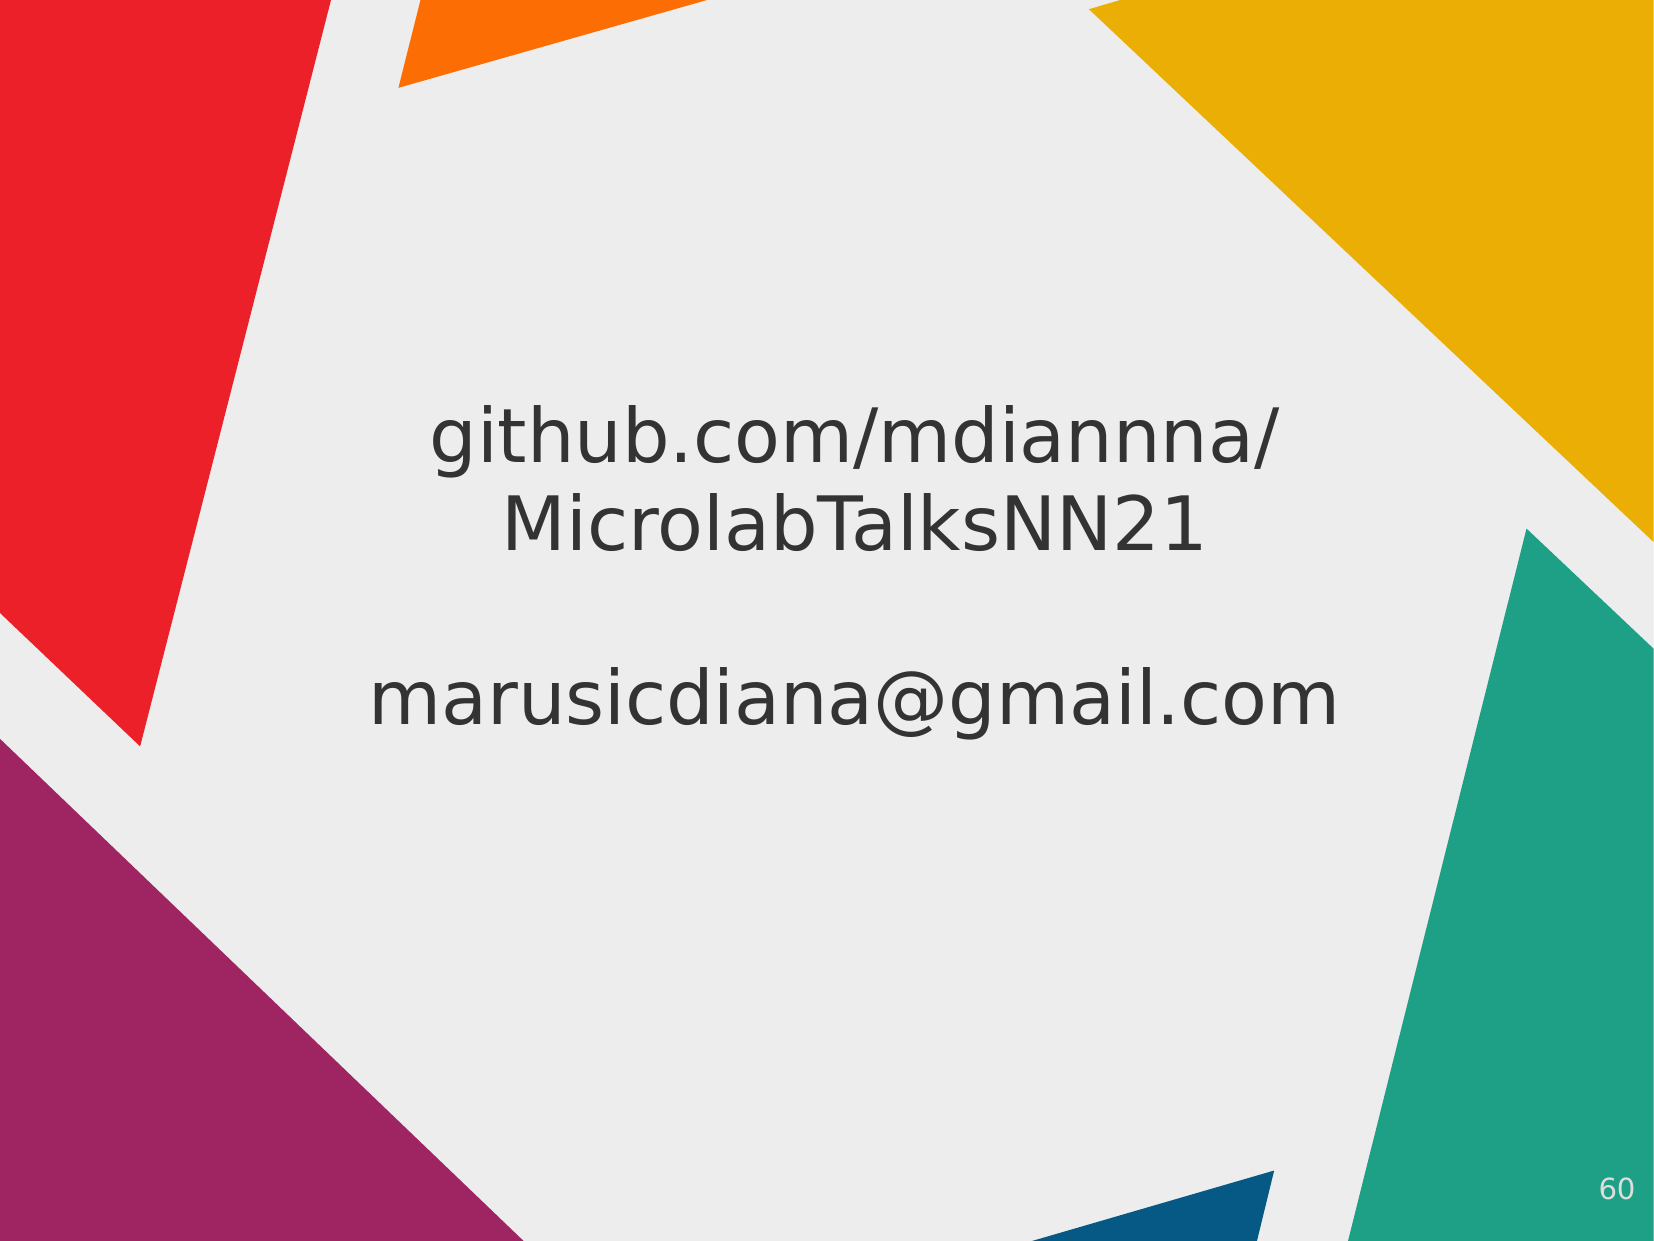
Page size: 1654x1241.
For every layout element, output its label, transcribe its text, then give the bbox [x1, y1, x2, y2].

title github.com/mdiannna/MicrolabTalksNN21 marusicdiana@gmail.com [120, 393, 1591, 743]
